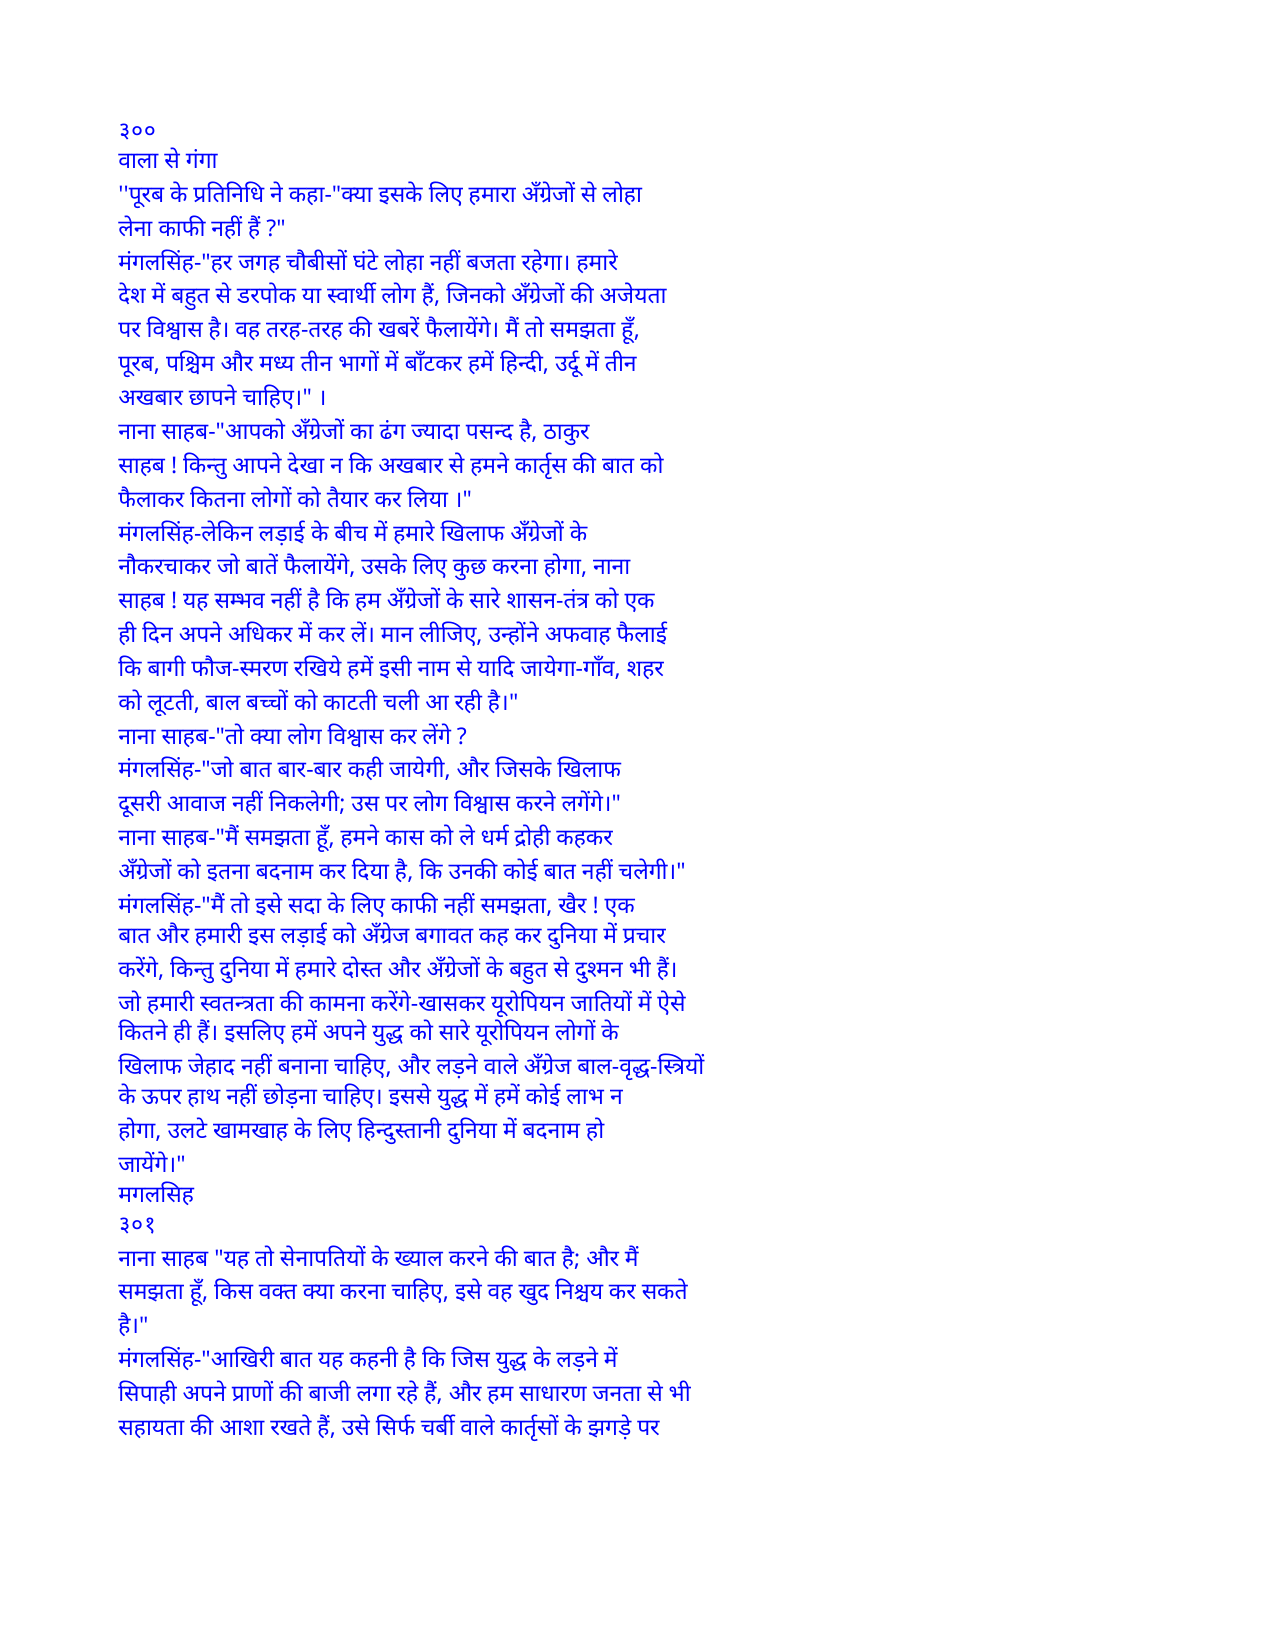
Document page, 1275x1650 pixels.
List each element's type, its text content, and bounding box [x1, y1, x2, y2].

text साहब ! किन्तु आपने देखा न कि अखबार से हमने कार्तृस की बात को [118, 449, 1157, 483]
text नाना साहब-"तो क्या लोग विश्वास कर लेंगे ? [118, 719, 1157, 753]
text ही दिन अपने अधिकर में कर लें। मान लीजिए, उन्होंने अफवाह फैलाई [118, 618, 1157, 652]
text दूसरी आवाज नहीं निकलेगी; उस पर लोग विश्वास करने लगेंगे।" [118, 787, 1157, 821]
text करेंगे, किन्तु दुनिया में हमारे दोस्त और अँग्रेजों के बहुत से दुश्मन भी हैं। [118, 953, 1157, 986]
text मंगलसिंह-"आखिरी बात यह कहनी है कि जिस युद्ध के लड़ने में [118, 1343, 1157, 1377]
text बात और हमारी इस लड़ाई को अँग्रेज बगावत कह कर दुनिया में प्रचार [118, 923, 1157, 953]
text ''पूरब के प्रतिनिधि ने कहा-"क्या इसके लिए हमारा अँग्रेजों से लोहा [118, 178, 1157, 212]
text मंगलसिंह-"जो बात बार-बार कही जायेगी, और जिसके खिलाफ [118, 753, 1157, 787]
text ३०१ [118, 1212, 1157, 1241]
text नाना साहब "यह तो सेनापतियों के ख्याल करने की बात है; और मैं [118, 1241, 1157, 1275]
text को लूटती, बाल बच्चों को काटती चली आ रही है।" [118, 686, 1157, 719]
text सहायता की आशा रखते हैं, उसे सिर्फ चर्बी वाले कार्तृसों के झगड़े पर [118, 1411, 1157, 1444]
text ३०० [118, 118, 1157, 148]
text फैलाकर कितना लोगों को तैयार कर लिया ।" [118, 483, 1157, 516]
text जो हमारी स्वतन्त्रता की कामना करेंगे-खासकर यूरोपियन जातियों में ऐसे [118, 986, 1157, 1020]
text अखबार छापने चाहिए।" । [118, 381, 1157, 415]
text कि बागी फौज-स्मरण रखिये हमें इसी नाम से यादि जायेगा-गाँव, शहर [118, 652, 1157, 686]
text साहब ! यह सम्भव नहीं है कि हम अँग्रेजों के सारे शासन-तंत्र को एक [118, 584, 1157, 618]
text वाला से गंगा [118, 148, 1157, 178]
text नाना साहब-"मैं समझता हूँ, हमने कास को ले धर्म द्रोही कहकर [118, 821, 1157, 855]
text लेना काफी नहीं हैं ?" [118, 212, 1157, 246]
text के ऊपर हाथ नहीं छोड़ना चाहिए। इससे युद्ध में हमें कोई लाभ न [118, 1084, 1157, 1114]
text मंगलसिंह-"हर जगह चौबीसों घंटे लोहा नहीं बजता रहेगा। हमारे [118, 246, 1157, 279]
text जायेंगे।" [118, 1148, 1157, 1182]
text नौकरचाकर जो बातें फैलायेंगे, उसके लिए कुछ करना होगा, नाना [118, 550, 1157, 584]
text समझता हूँ, किस वक्त क्या करना चाहिए, इसे वह खुद निश्चय कर सकते [118, 1275, 1157, 1309]
text मंगलसिंह-"मैं तो इसे सदा के लिए काफी नहीं समझता, खैर ! एक [118, 889, 1157, 923]
text सिपाही अपने प्राणों की बाजी लगा रहे हैं, और हम साधारण जनता से भी [118, 1377, 1157, 1411]
text होगा, उलटे खामखाह के लिए हिन्दुस्तानी दुनिया में बदनाम हो [118, 1114, 1157, 1148]
text अँग्रेजों को इतना बदनाम कर दिया है, कि उनकी कोई बात नहीं चलेगी।" [118, 855, 1157, 889]
text देश में बहुत से डरपोक या स्वार्थी लोग हैं, जिनको अँग्रेजों की अजेयता [118, 279, 1157, 313]
text नाना साहब-"आपको अँग्रेजों का ढंग ज्यादा पसन्द है, ठाकुर [118, 415, 1157, 449]
text पर विश्वास है। वह तरह-तरह की खबरें फैलायेंगे। मैं तो समझता हूँ, [118, 313, 1157, 347]
text खिलाफ जेहाद नहीं बनाना चाहिए, और लड़ने वाले अँग्रेज बाल-वृद्ध-स्त्रियों [118, 1050, 1157, 1084]
text मगलसिह [118, 1182, 1157, 1212]
text पूरब, पश्चिम और मध्य तीन भागों में बाँटकर हमें हिन्दी, उर्दू में तीन [118, 347, 1157, 381]
text मंगलसिंह-लेकिन लड़ाई के बीच में हमारे खिलाफ अँग्रेजों के [118, 516, 1157, 550]
text है।" [118, 1309, 1157, 1343]
text कितने ही हैं। इसलिए हमें अपने युद्ध को सारे यूरोपियन लोगों के [118, 1020, 1157, 1050]
